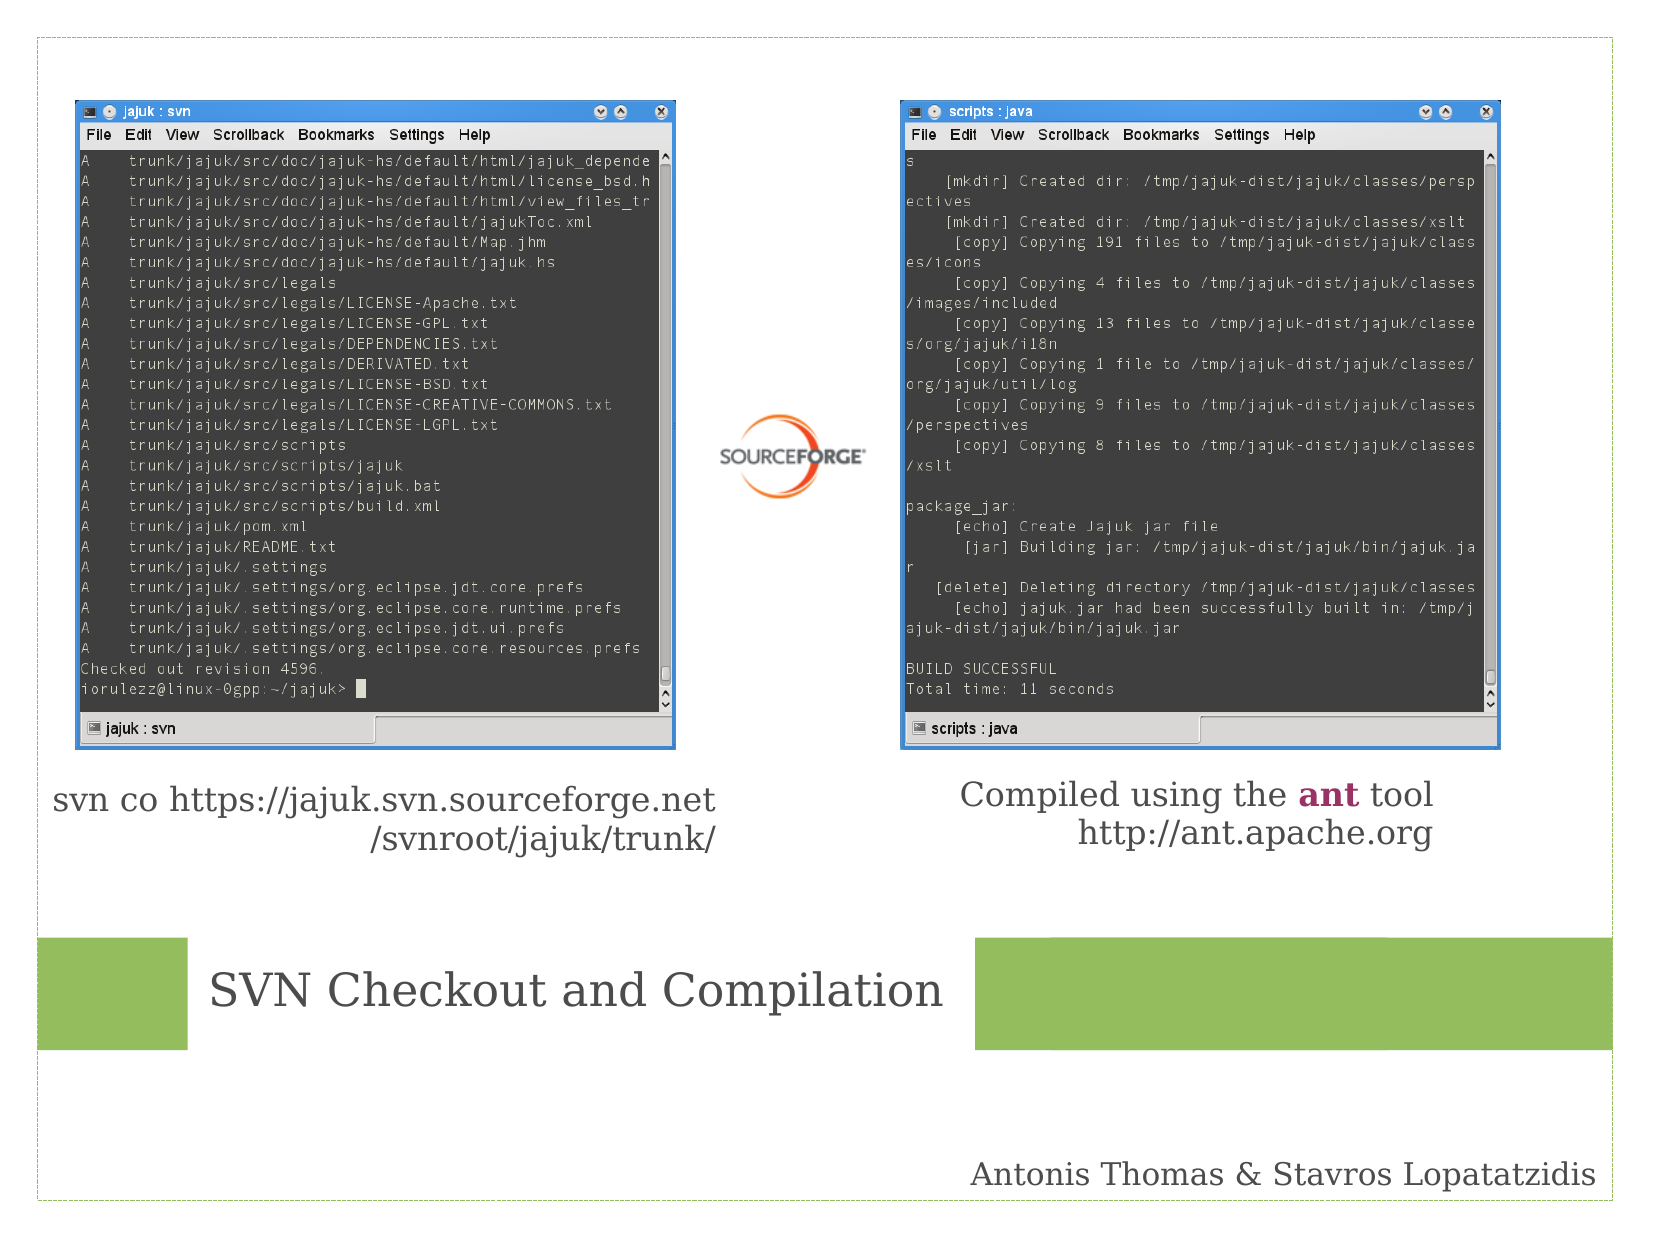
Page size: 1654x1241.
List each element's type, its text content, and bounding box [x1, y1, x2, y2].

text_box svn co https://jajuk.svn.sourceforge.net /svnroot/jajuk/trunk/ [37, 773, 732, 866]
picture [900, 100, 1501, 751]
text_box Compiled using the ant tool http://ant.apache.org [944, 767, 1449, 861]
picture [718, 412, 869, 500]
text_box [975, 937, 1613, 1051]
text_box [37, 937, 188, 1051]
text_box Antonis Thomas & Stavros Lopatatzidis [955, 1148, 1613, 1201]
text_box SVN Checkout and Compilation [193, 956, 960, 1025]
picture [75, 100, 676, 751]
